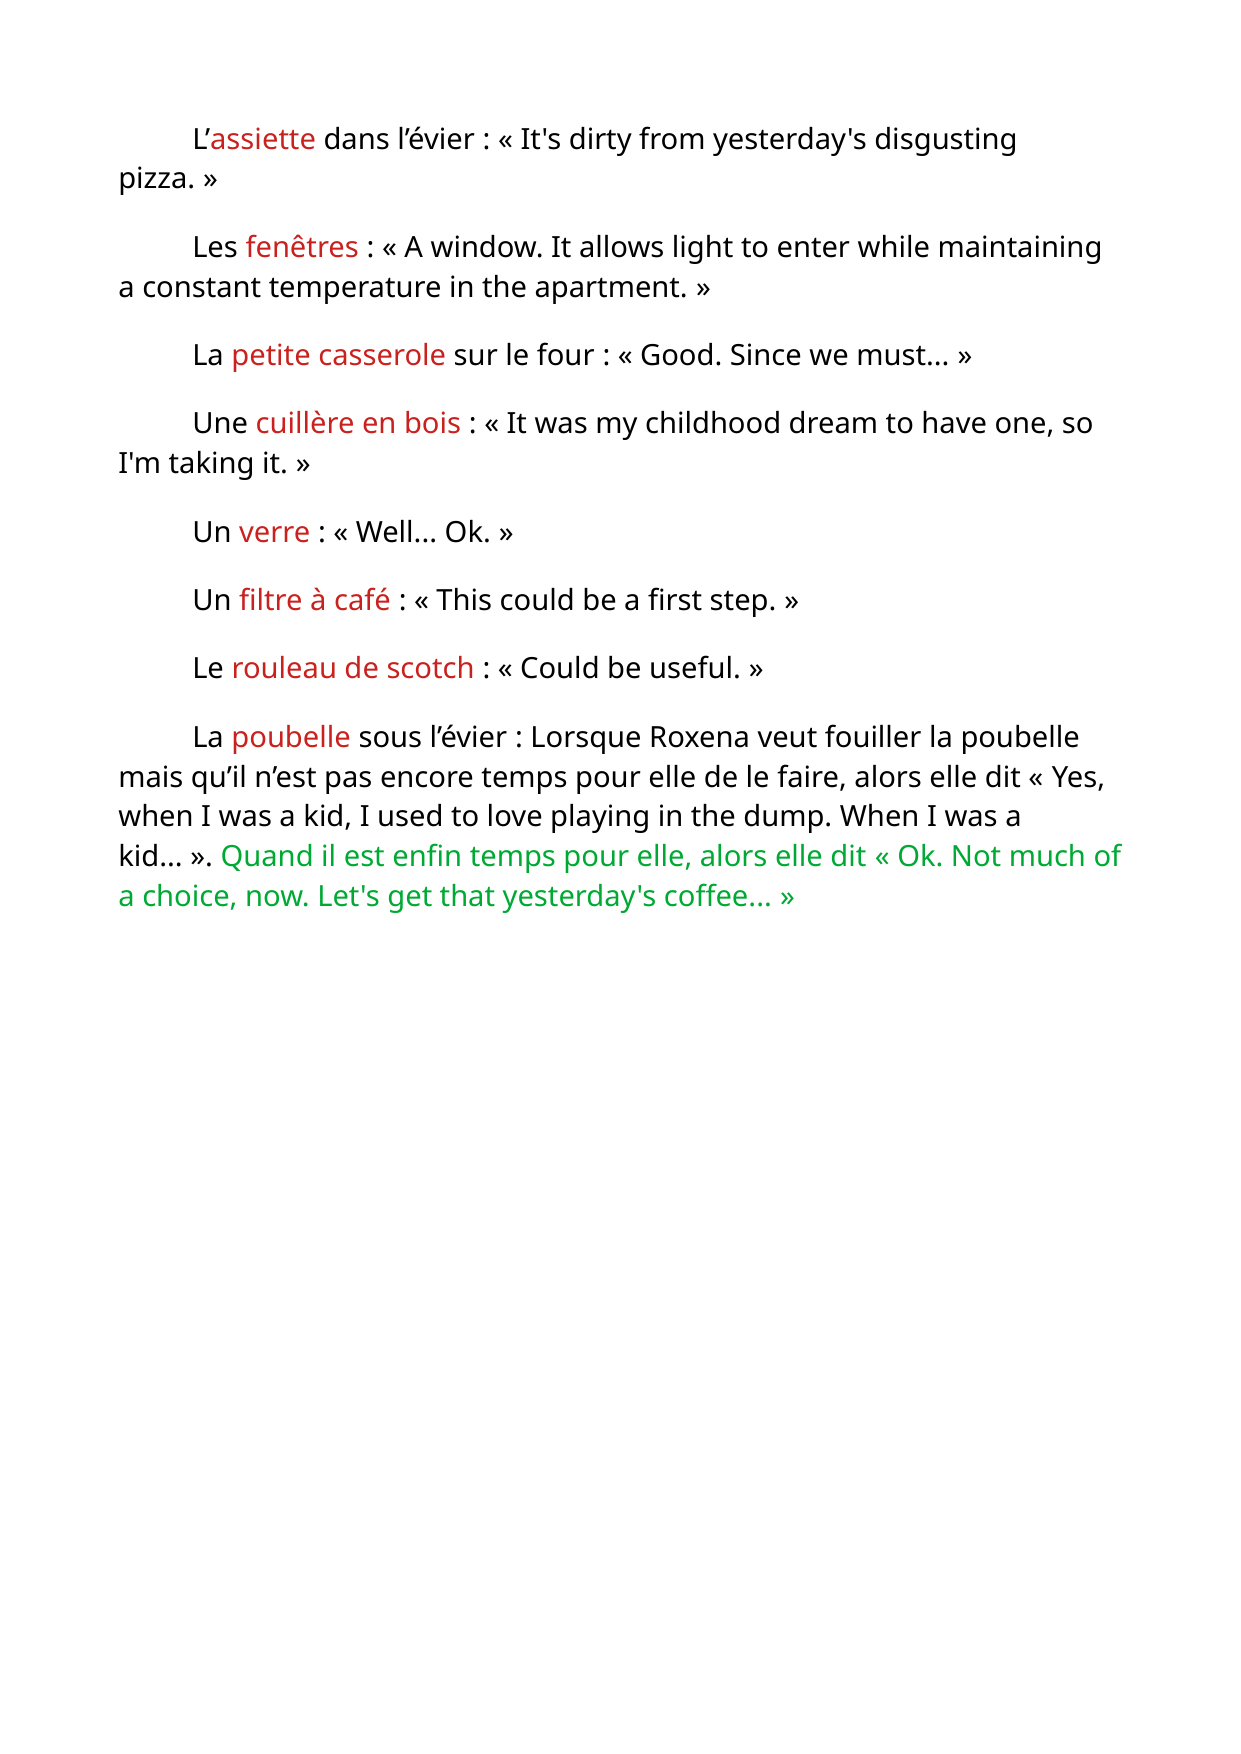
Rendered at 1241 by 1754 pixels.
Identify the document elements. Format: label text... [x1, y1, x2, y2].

text La poubelle sous l’évier : Lorsque Roxena veut fouiller la poubelle mais qu’il n’est pas encore temps pour elle de le faire, alors elle dit « Yes, when I was a kid, I used to love playing in the dump. When I was a kid... ». Quand il est enfin temps pour elle, alors elle dit « Ok. Not much of a choice, now. Let's get that yesterday's coffee... » [118, 716, 1122, 915]
text Une cuillère en bois : « It was my childhood dream to have one, so I'm taking it. » [118, 403, 1122, 482]
text Le rouleau de scotch : « Could be useful. » [118, 648, 1122, 687]
text La petite casserole sur le four : « Good. Since we must... » [118, 334, 1122, 374]
text L’assiette dans l’évier : « It's dirty from yesterday's disgusting pizza. » [118, 118, 1122, 197]
text Un verre : « Well... Ok. » [118, 511, 1122, 551]
text Les fenêtres : « A window. It allows light to enter while maintaining a constant temperature in the apartment. » [118, 226, 1122, 306]
text Un filtre à café : « This could be a first step. » [118, 579, 1122, 619]
